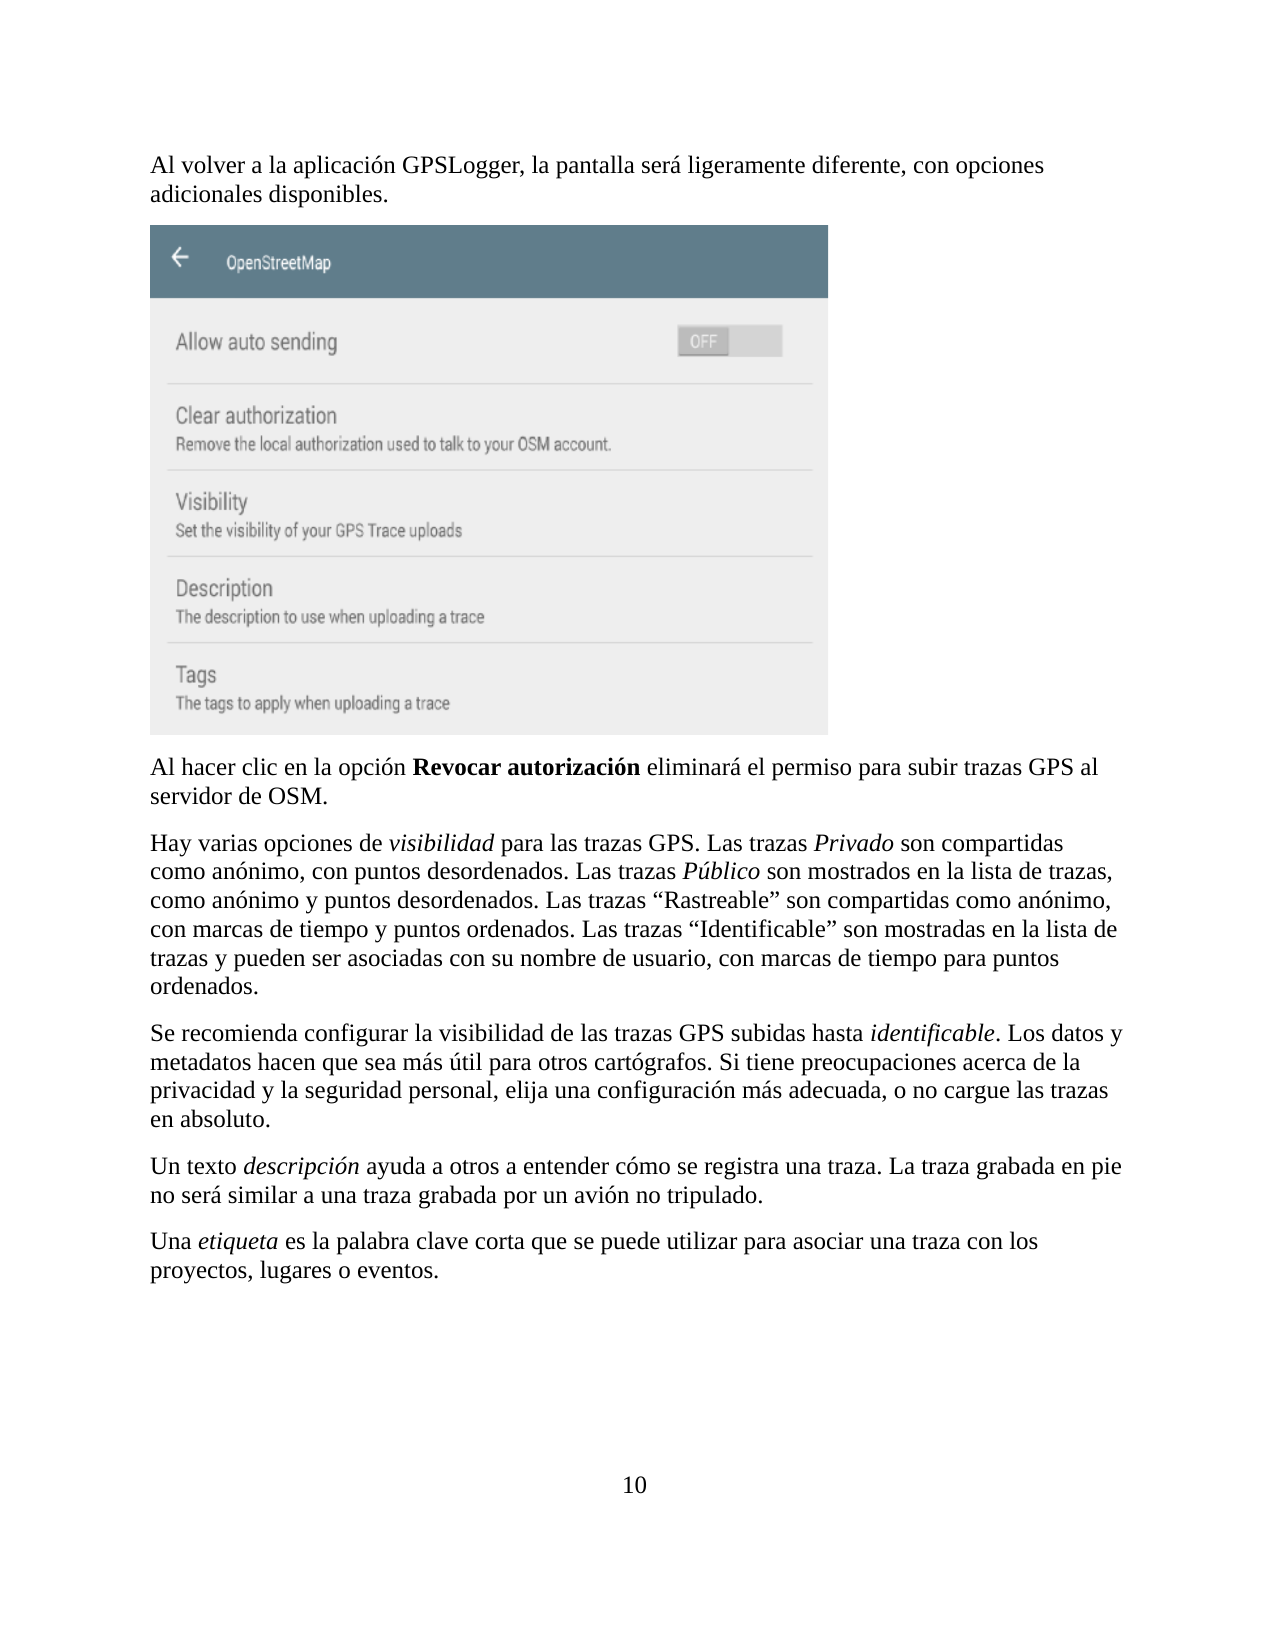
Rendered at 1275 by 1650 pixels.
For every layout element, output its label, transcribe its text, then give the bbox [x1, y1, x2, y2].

picture [150, 225, 829, 735]
text Se recomienda configurar la visibilidad de las trazas GPS subidas hasta identificable. Los datos y metadatos hacen que sea más útil para otros cartógrafos. Si tiene preocupaciones acerca de la privacidad y la seguridad personal, elija una configuración más adecuada, o no cargue las trazas en absoluto. [150, 1018, 1125, 1133]
text Un texto descripción ayuda a otros a entender cómo se registra una traza. La traza grabada en pie no será similar a una traza grabada por un avión no tripulado. [150, 1151, 1125, 1208]
text Hay varias opciones de visibilidad para las trazas GPS. Las trazas Privado son compartidas como anónimo, con puntos desordenados. Las trazas Público son mostrados en la lista de trazas, como anónimo y puntos desordenados. Las trazas “Rastreable” son compartidas como anónimo, con marcas de tiempo y puntos ordenados. Las trazas “Identificable” son mostradas en la lista de trazas y pueden ser asociadas con su nombre de usuario, con marcas de tiempo para puntos ordenados. [150, 828, 1125, 1000]
text Al volver a la aplicación GPSLogger, la pantalla será ligeramente diferente, con opciones adicionales disponibles. [150, 150, 1125, 207]
text Una etiqueta es la palabra clave corta que se puede utilizar para asociar una traza con los proyectos, lugares o eventos. [150, 1226, 1125, 1284]
text Al hacer clic en la opción Revocar autorización eliminará el permiso para subir trazas GPS al servidor de OSM. [150, 752, 1125, 810]
